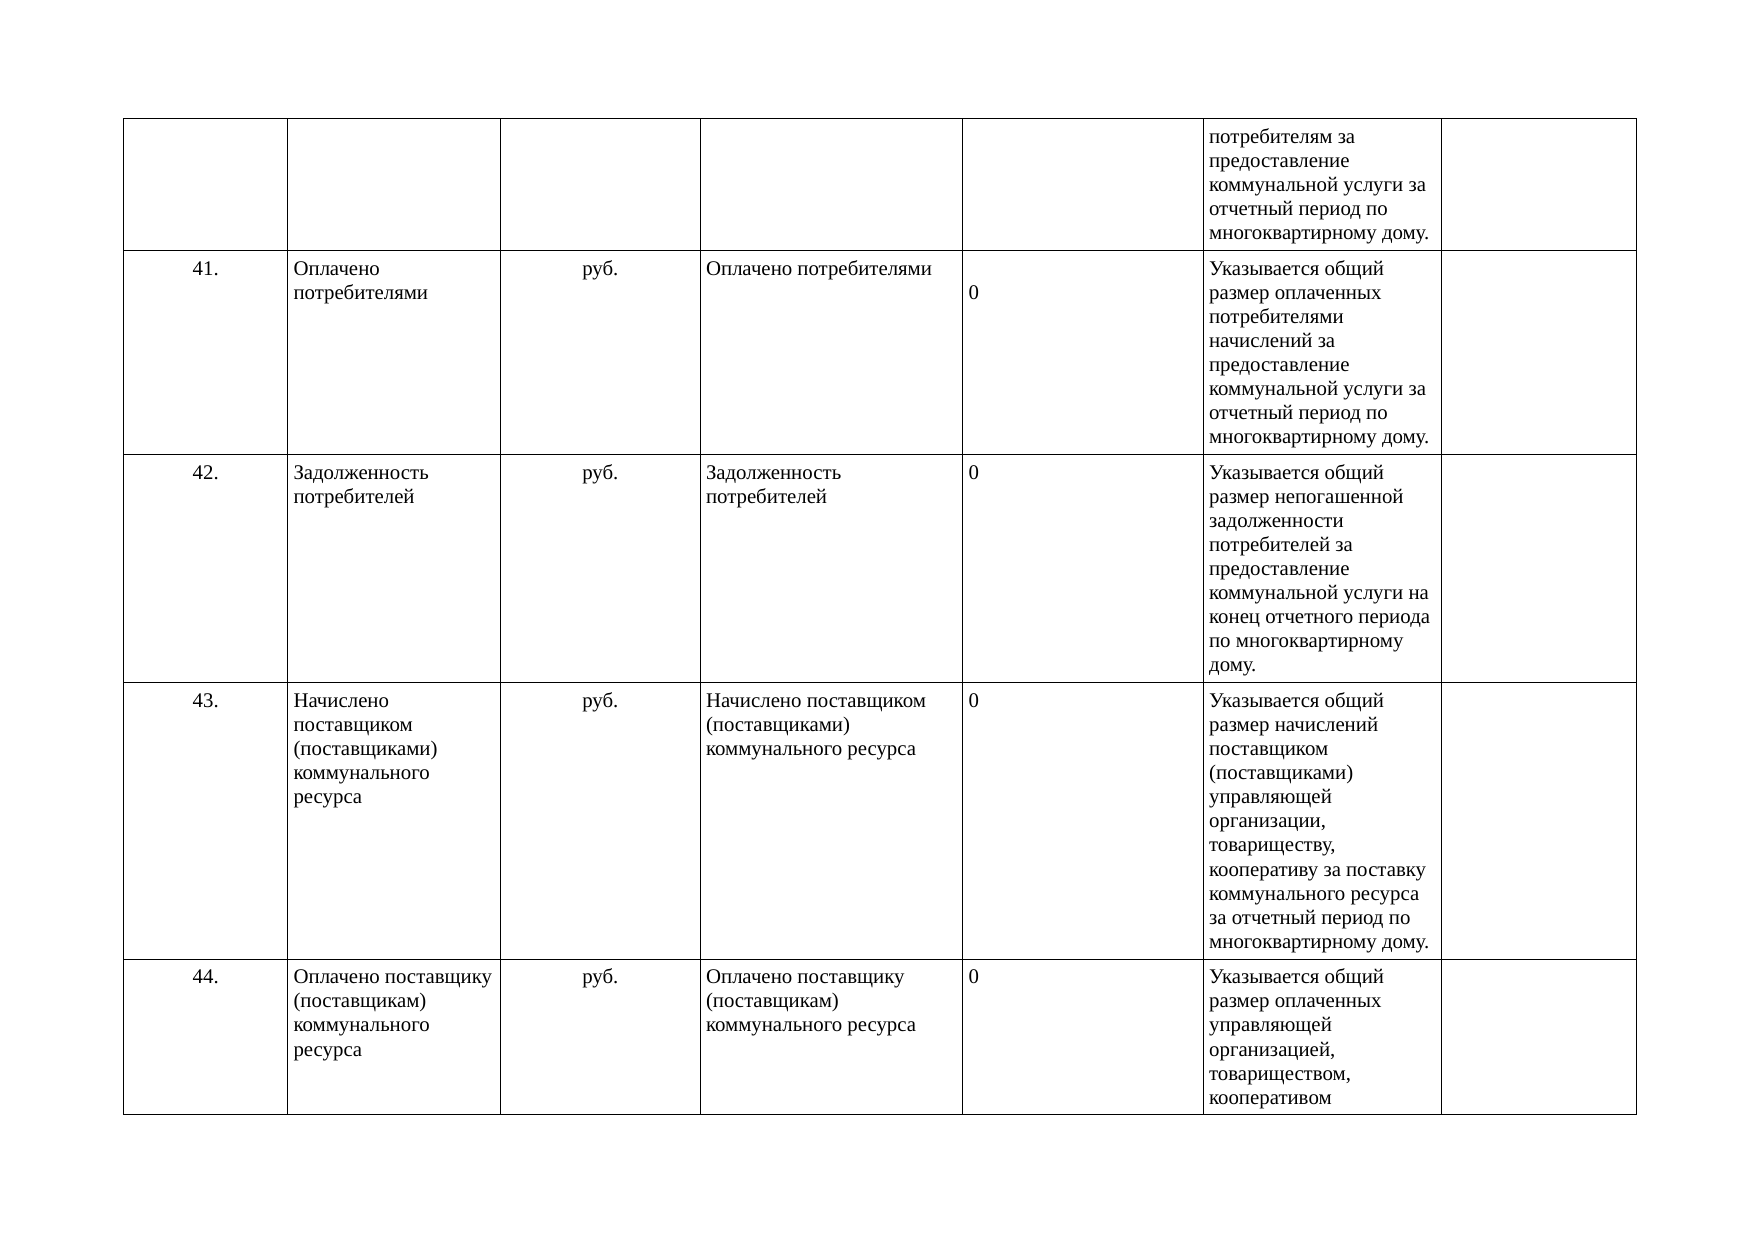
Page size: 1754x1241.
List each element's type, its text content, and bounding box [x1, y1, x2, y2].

table_cell 41. [124, 251, 287, 454]
table_cell руб. [501, 960, 700, 1114]
table_cell [1442, 683, 1636, 958]
table_cell [1442, 251, 1636, 454]
table_cell 0 [963, 683, 1203, 958]
table_cell 0 [963, 251, 1203, 454]
table_cell Начислено поставщиком (поставщиками) коммунального ресурса [701, 683, 962, 958]
table_cell [288, 119, 500, 250]
table_cell [501, 119, 700, 250]
table_cell Оплачено потребителями [701, 251, 962, 454]
table_cell [124, 119, 287, 250]
table_cell [963, 119, 1203, 250]
table_cell Задолженность потребителей [701, 455, 962, 682]
table_cell 42. [124, 455, 287, 682]
table_cell руб. [501, 683, 700, 958]
table_cell Указывается общий размер непогашенной задолженности потребителей за предоставление коммунальной услуги на конец отчетного периода по многоквартирному дому. [1204, 455, 1441, 682]
table_cell Задолженность потребителей [288, 455, 500, 682]
table_cell [1442, 119, 1636, 250]
table_cell Начислено поставщиком (поставщиками) коммунального ресурса [288, 683, 500, 958]
table_cell Оплачено поставщику (поставщикам) коммунального ресурса [701, 960, 962, 1114]
table_cell 0 [963, 960, 1203, 1114]
table_cell 44. [124, 960, 287, 1114]
table_cell потребителям за предоставление коммунальной услуги за отчетный период по многоквартирному дому. [1204, 119, 1441, 250]
table_cell [701, 119, 962, 250]
table_cell руб. [501, 455, 700, 682]
table_cell руб. [501, 251, 700, 454]
table_cell Оплачено потребителями [288, 251, 500, 454]
table_cell 0 [963, 455, 1203, 682]
table_cell Указывается общий размер оплаченных управляющей организацией, товариществом, кооперативом [1204, 960, 1441, 1114]
table_cell Оплачено поставщику (поставщикам) коммунального ресурса [288, 960, 500, 1114]
table_cell [1442, 455, 1636, 682]
table_cell 43. [124, 683, 287, 958]
table_cell Указывается общий размер начислений поставщиком (поставщиками) управляющей организации, товариществу, кооперативу за поставку коммунального ресурса за отчетный период по многоквартирному дому. [1204, 683, 1441, 958]
table_cell [1442, 960, 1636, 1114]
table_cell Указывается общий размер оплаченных потребителями начислений за предоставление коммунальной услуги за отчетный период по многоквартирному дому. [1204, 251, 1441, 454]
